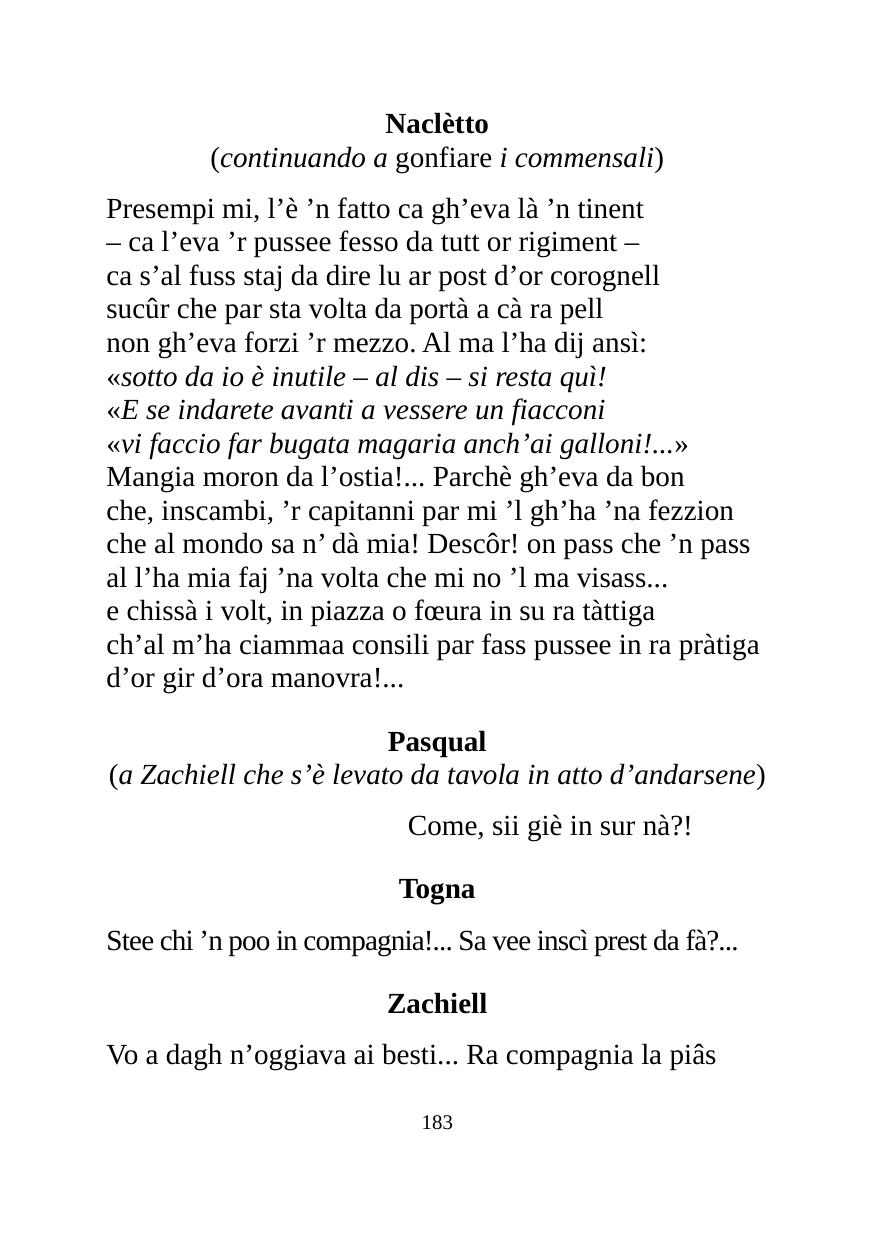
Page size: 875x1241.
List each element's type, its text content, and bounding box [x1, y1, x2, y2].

text Pasqual (a Zachiell che s’è levato da tavola in atto d’andarsene) [106, 724, 768, 791]
text Togna [106, 871, 768, 905]
text «sotto da io è inutile – al dis – si resta quì! [106, 359, 768, 392]
text non gh’eva forzi ’r mezzo. Al ma l’ha dij ansì: [106, 325, 768, 359]
text d’or gir d’ora manovra!... [106, 661, 768, 694]
text ca s’al fuss staj da dire lu ar post d’or corognell [106, 258, 768, 292]
text – ca l’eva ’r pussee fesso da tutt or rigiment – [106, 224, 768, 258]
text «E se indarete avanti a vessere un fiacconi [106, 392, 768, 426]
text Presempi mi, l’è ’n fatto ca gh’eva là ’n tinent [106, 191, 768, 224]
text Vo a dagh n’oggiava ai besti... Ra compagnia la piâs [106, 1037, 768, 1071]
text Come, sii giè in sur nà?! [106, 808, 768, 842]
text sucûr che par sta volta da portà a cà ra pell [106, 292, 768, 325]
text che, inscambi, ’r capitanni par mi ’l gh’ha ’na fezzion [106, 493, 768, 526]
text al l’ha mia faj ’na volta che mi no ’l ma visass... [106, 560, 768, 593]
text «vi faccio far bugata magaria anch’ai galloni!...» [106, 426, 768, 459]
text Naclètto (continuando a gonfiare i commensali) [106, 106, 768, 173]
text Zachiell [106, 986, 768, 1019]
text che al mondo sa n’ dà mia! Descôr! on pass che ’n pass [106, 526, 768, 560]
text e chissà i volt, in piazza o fœura in su ra tàttiga [106, 593, 768, 627]
text ch’al m’ha ciammaa consili par fass pussee in ra pràtiga [106, 627, 768, 661]
text Mangia moron da l’ostia!... Parchè gh’eva da bon [106, 459, 768, 493]
text Stee chi ’n poo in compagnia!... Sa vee inscì prest da fà?... [106, 923, 768, 956]
